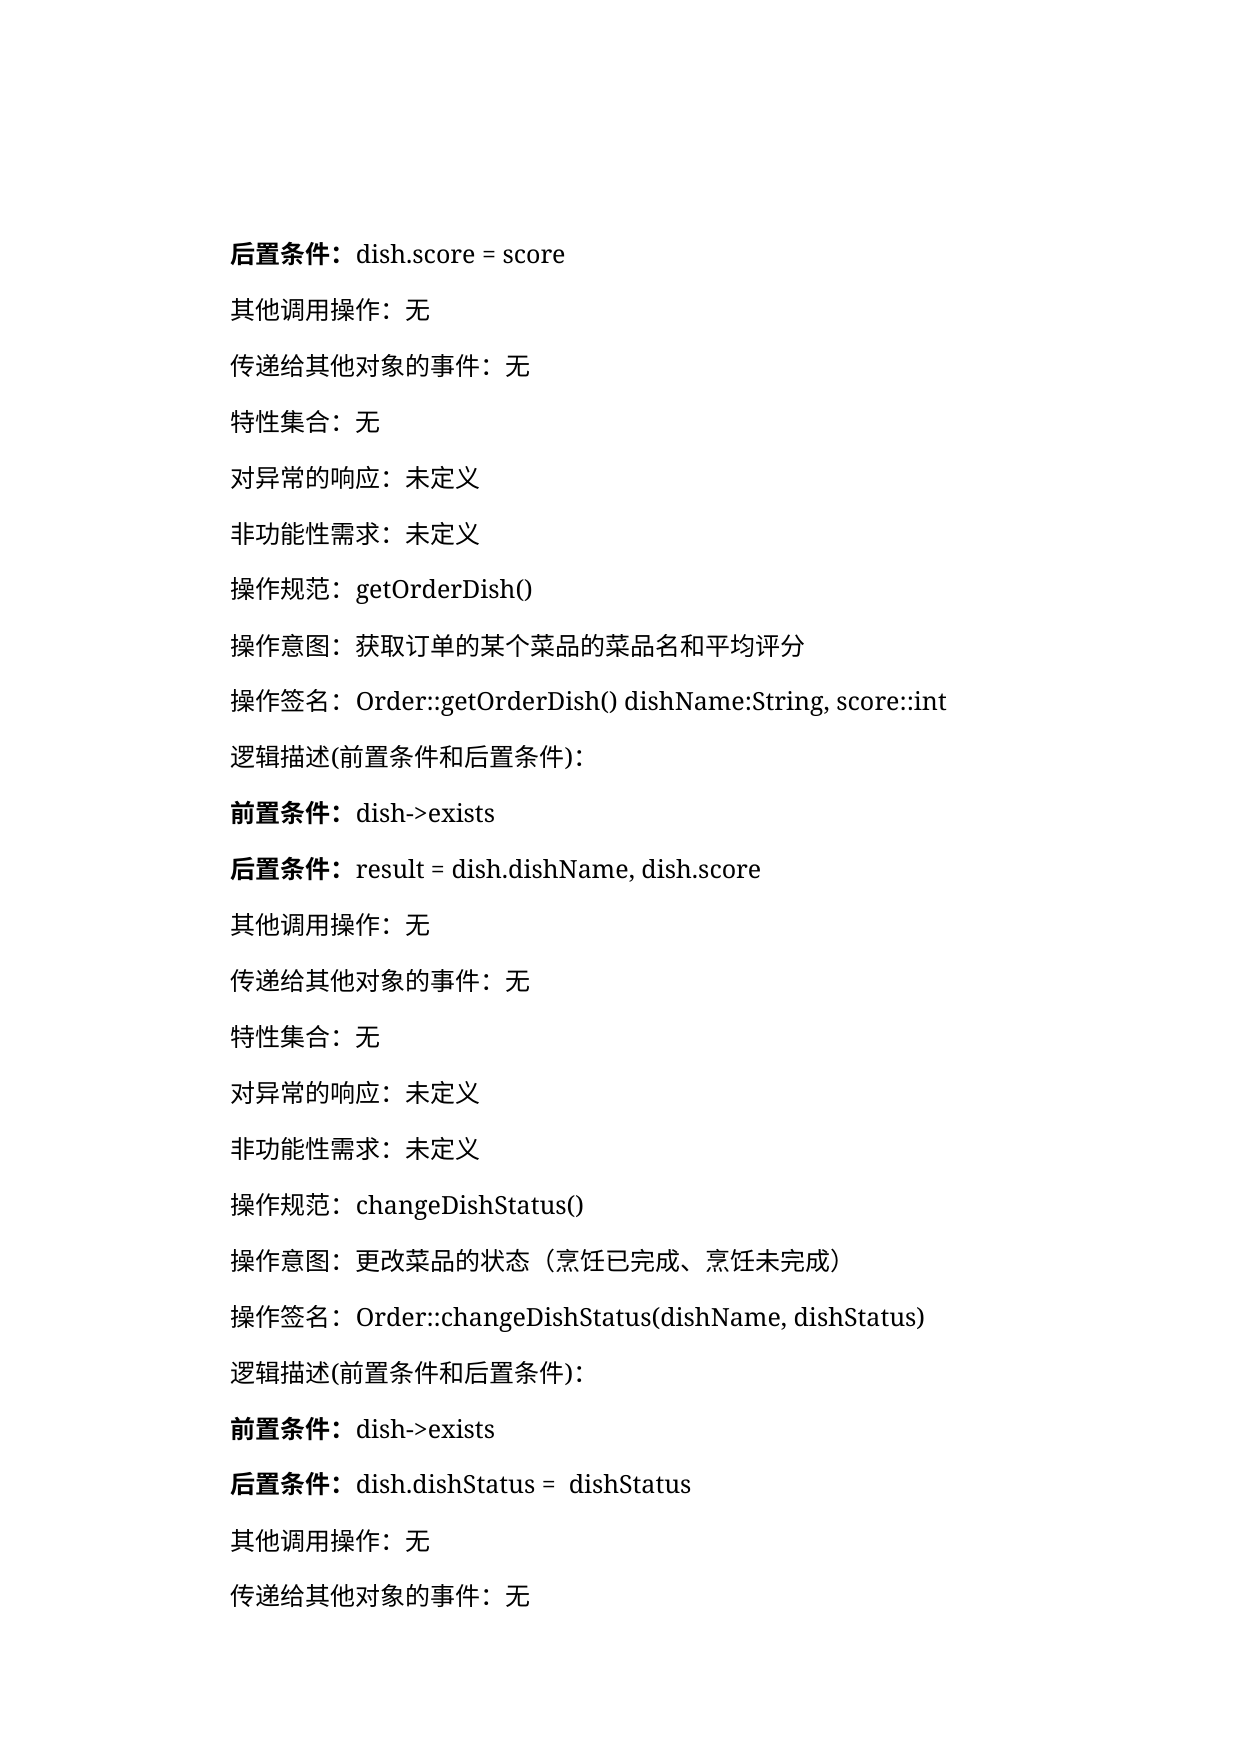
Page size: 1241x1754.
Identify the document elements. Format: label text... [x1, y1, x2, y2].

text 前置条件：dish->exists [231, 1409, 1122, 1445]
text 后置条件：dish.dishStatus = dishStatus [231, 1465, 1122, 1501]
text 操作规范：getOrderDish() [231, 570, 1122, 606]
text 逻辑描述(前置条件和后置条件)： [231, 738, 1122, 774]
text 其他调用操作：无 [231, 1521, 1122, 1557]
text 操作意图：获取订单的某个菜品的菜品名和平均评分 [231, 626, 1122, 662]
text 后置条件：result = dish.dishName, dish.score [231, 850, 1122, 886]
text 特性集合：无 [231, 402, 1122, 438]
text 操作签名：Order::changeDishStatus(dishName, dishStatus) [231, 1297, 1122, 1333]
text 前置条件：dish->exists [231, 794, 1122, 830]
text 操作规范：changeDishStatus() [231, 1185, 1122, 1222]
text 操作意图：更改菜品的状态（烹饪已完成、烹饪未完成） [231, 1241, 1122, 1277]
text 后置条件：dish.score = score [231, 234, 1122, 271]
text 逻辑描述(前置条件和后置条件)： [231, 1353, 1122, 1389]
text 非功能性需求：未定义 [231, 1129, 1122, 1166]
text 其他调用操作：无 [231, 290, 1122, 327]
text 特性集合：无 [231, 1017, 1122, 1054]
text 对异常的响应：未定义 [231, 1073, 1122, 1110]
text 非功能性需求：未定义 [231, 514, 1122, 550]
text 操作签名：Order::getOrderDish() dishName:String, score::int [231, 682, 1122, 718]
text 其他调用操作：无 [231, 906, 1122, 942]
text 传递给其他对象的事件：无 [231, 1577, 1122, 1613]
text 传递给其他对象的事件：无 [231, 346, 1122, 382]
text 传递给其他对象的事件：无 [231, 962, 1122, 998]
text 对异常的响应：未定义 [231, 458, 1122, 494]
